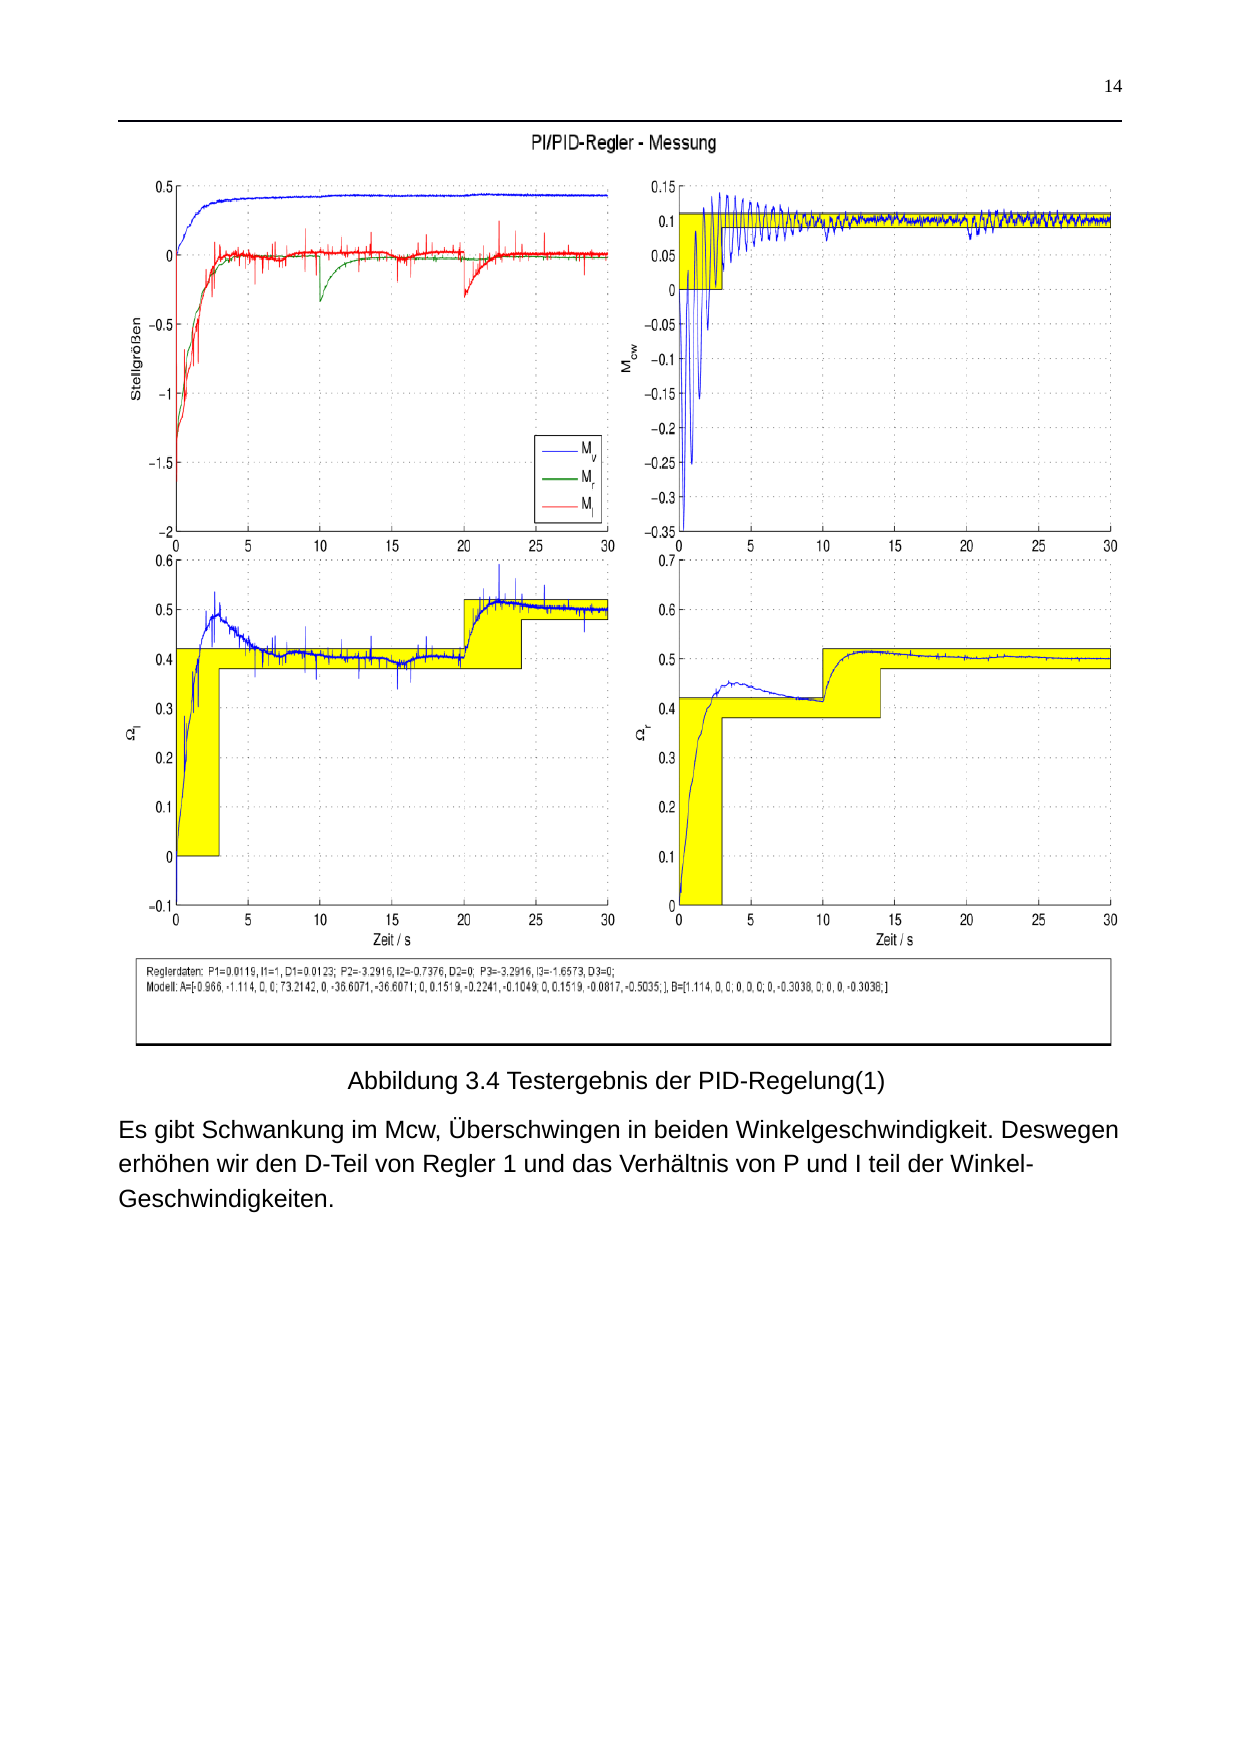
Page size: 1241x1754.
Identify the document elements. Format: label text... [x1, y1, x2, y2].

text Abbildung 3.4 Testergebnis der PID-Regelung(1) [118, 1066, 1122, 1094]
text Es gibt Schwankung im Mcw, Überschwingen in beiden Winkelgeschwindigkeit. Deswegen erhöhen wir den D-Teil von Regler 1 und das Verhältnis von P und I teil der Winkel-Geschwindigkeiten. [118, 1115, 1122, 1212]
picture [118, 122, 1122, 1046]
